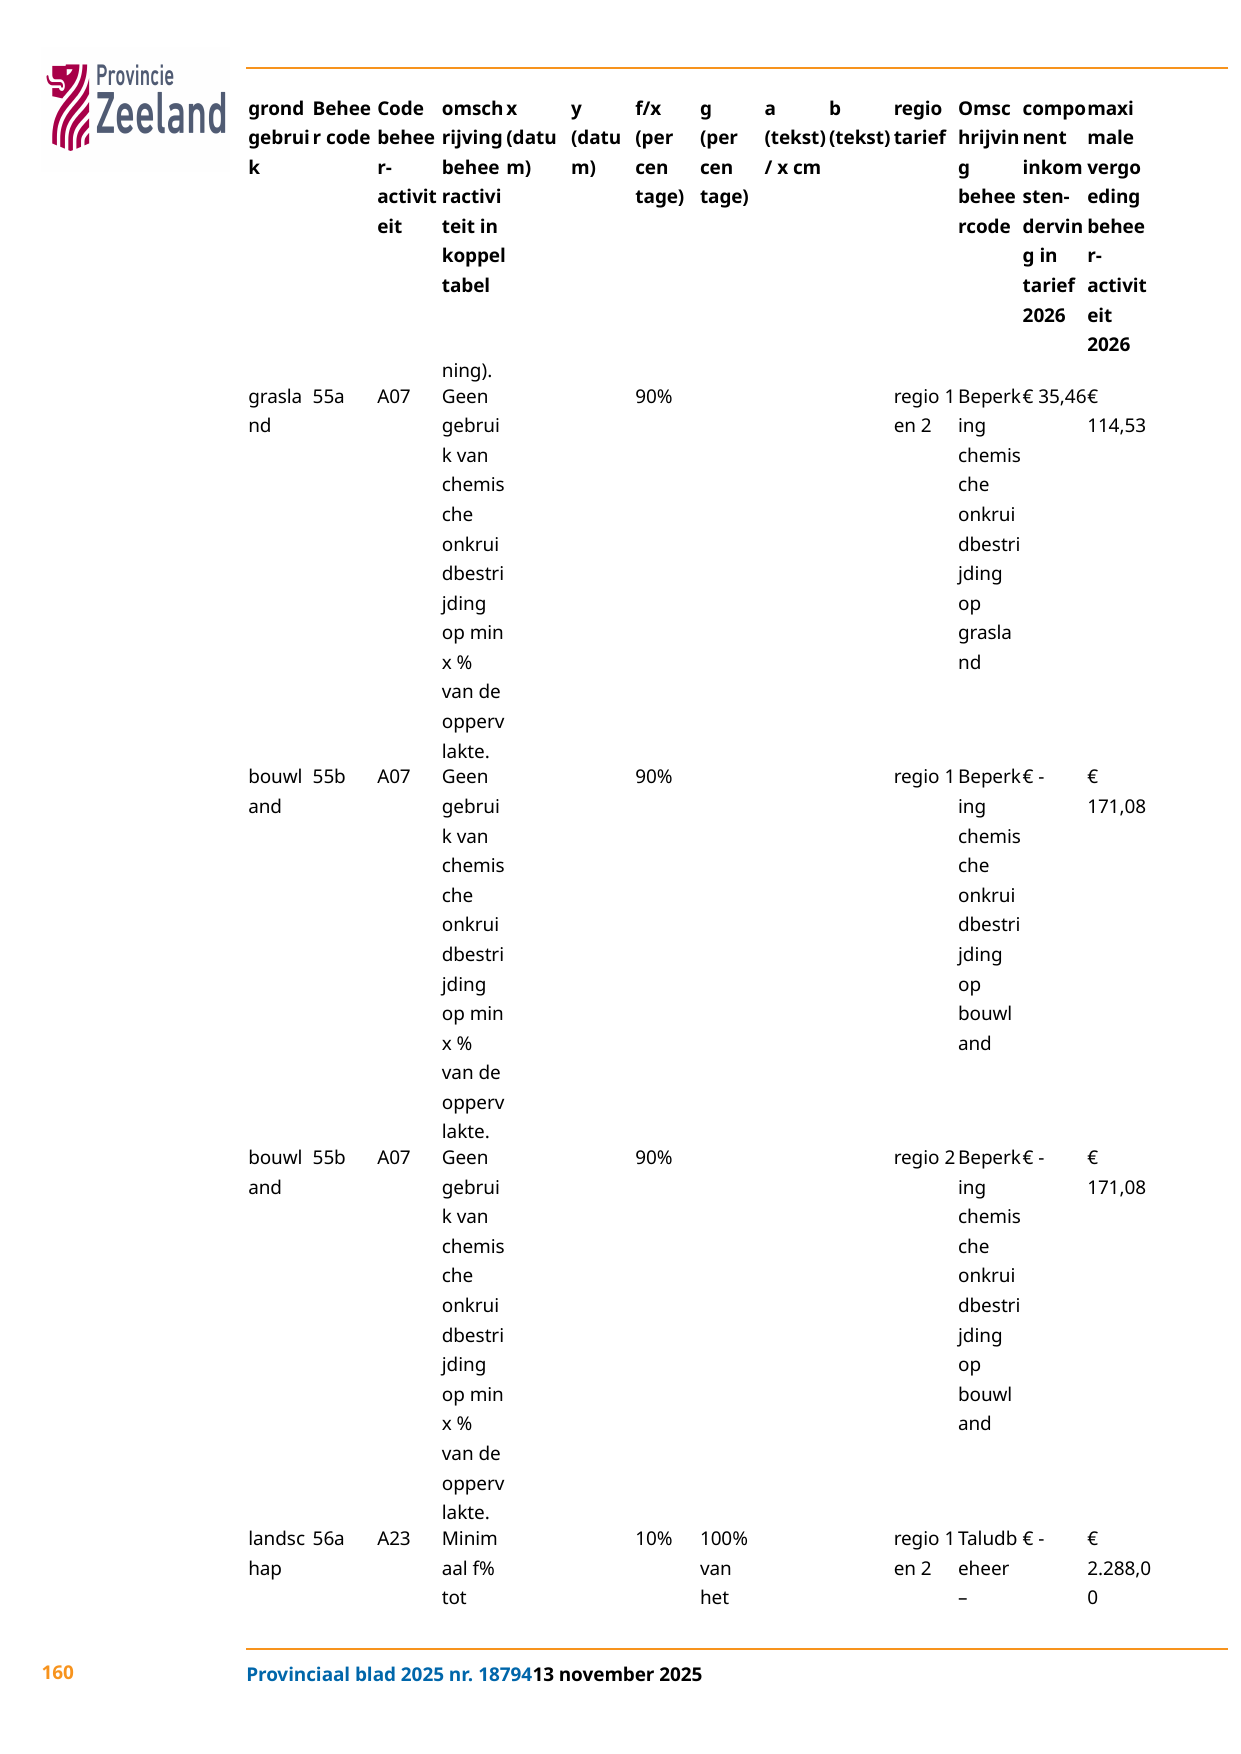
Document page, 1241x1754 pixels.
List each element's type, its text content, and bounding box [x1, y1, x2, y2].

table_cell 55a [313, 383, 377, 764]
table_cell regio 1 en 2 [894, 1525, 958, 1610]
table_header f/x (per cen tage) [635, 95, 700, 357]
table_header maximale vergoeding beheer-activiteit 2026 [1087, 95, 1152, 357]
table_cell A07 [377, 764, 442, 1144]
table_cell Beperking chemische onkruidbestrijding op bouwland [958, 1144, 1022, 1525]
table_cell Geen gebruik van chemische onkruidbestrijding op min x % van de oppervlakte. [442, 383, 506, 764]
table_cell € 114,53 [1087, 383, 1152, 764]
table_cell [506, 1144, 571, 1525]
table_cell bouwland [248, 1144, 312, 1525]
table_cell 90% [635, 764, 700, 1144]
table_header y (datum) [571, 95, 635, 357]
table_cell Minimaal f% tot [442, 1525, 506, 1610]
table_cell [506, 1525, 571, 1610]
table_cell Taludbeheer – [958, 1525, 1022, 1610]
table_header grond gebruik [248, 95, 312, 357]
table_cell [764, 357, 829, 383]
table_cell [571, 383, 635, 764]
table_cell [829, 764, 893, 1144]
table_header g (per cen tage) [700, 95, 764, 357]
table_cell [829, 1525, 893, 1610]
table_cell € 2.288,00 [1087, 1525, 1152, 1610]
table_cell [506, 383, 571, 764]
table_cell € - [1023, 1144, 1087, 1525]
table_cell € 171,08 [1087, 1144, 1152, 1525]
table_cell [829, 383, 893, 764]
table_cell landschap [248, 1525, 312, 1610]
table_cell regio 1 [894, 764, 958, 1144]
table_cell A07 [377, 1144, 442, 1525]
table_cell [571, 764, 635, 1144]
table_header component inkomsten-derving in tarief 2026 [1023, 95, 1087, 357]
table_cell 90% [635, 383, 700, 764]
table_header x (datum) [506, 95, 571, 357]
table_cell [764, 383, 829, 764]
table_cell regio 1 en 2 [894, 383, 958, 764]
table_cell Beperking chemische onkruidbestrijding op grasland [958, 383, 1022, 764]
table_cell [700, 357, 764, 383]
table_cell [1023, 357, 1087, 383]
table_cell [894, 357, 958, 383]
table_cell [635, 357, 700, 383]
table_cell [764, 1525, 829, 1610]
table_cell Geen gebruik van chemische onkruidbestrijding op min x % van de oppervlakte. [442, 764, 506, 1144]
table_cell [829, 1144, 893, 1525]
table_cell [571, 1144, 635, 1525]
table_cell regio 2 [894, 1144, 958, 1525]
table_header a (tekst) / x cm [764, 95, 829, 357]
table_cell [700, 1144, 764, 1525]
table_cell A23 [377, 1525, 442, 1610]
table_cell [958, 357, 1022, 383]
table_header regio tarief [894, 95, 958, 357]
table_cell 10% [635, 1525, 700, 1610]
table_cell Geen gebruik van chemische onkruidbestrijding op min x % van de oppervlakte. [442, 1144, 506, 1525]
table_cell [248, 357, 312, 383]
table_cell Beperking chemische onkruidbestrijding op bouwland [958, 764, 1022, 1144]
table_cell € 171,08 [1087, 764, 1152, 1144]
table_cell [571, 357, 635, 383]
table_cell 55b [313, 764, 377, 1144]
picture [41, 47, 231, 172]
table_header Omschrijving beheercode [958, 95, 1022, 357]
table_cell 100% van het [700, 1525, 764, 1610]
table_cell ning). [442, 357, 506, 383]
table_cell [829, 357, 893, 383]
table_cell bouwland [248, 764, 312, 1144]
table_header Beheer code [313, 95, 377, 357]
table_cell grasland [248, 383, 312, 764]
table_cell [571, 1525, 635, 1610]
table_cell [700, 764, 764, 1144]
table_cell € 35,46 [1023, 383, 1087, 764]
table_cell [313, 357, 377, 383]
table_cell [506, 764, 571, 1144]
table_cell A07 [377, 383, 442, 764]
table_cell [377, 357, 442, 383]
table_cell 56a [313, 1525, 377, 1610]
table_header b (tekst) [829, 95, 893, 357]
table_cell [764, 1144, 829, 1525]
table_header omschrijving beheeractiviteit in koppeltabel [442, 95, 506, 357]
table_cell € - [1023, 1525, 1087, 1610]
table_cell [1087, 357, 1152, 383]
table_cell [700, 383, 764, 764]
table_cell [506, 357, 571, 383]
table_cell 90% [635, 1144, 700, 1525]
table_header Code beheer-activiteit [377, 95, 442, 357]
table_cell [764, 764, 829, 1144]
table_cell € - [1023, 764, 1087, 1144]
table_cell 55b [313, 1144, 377, 1525]
